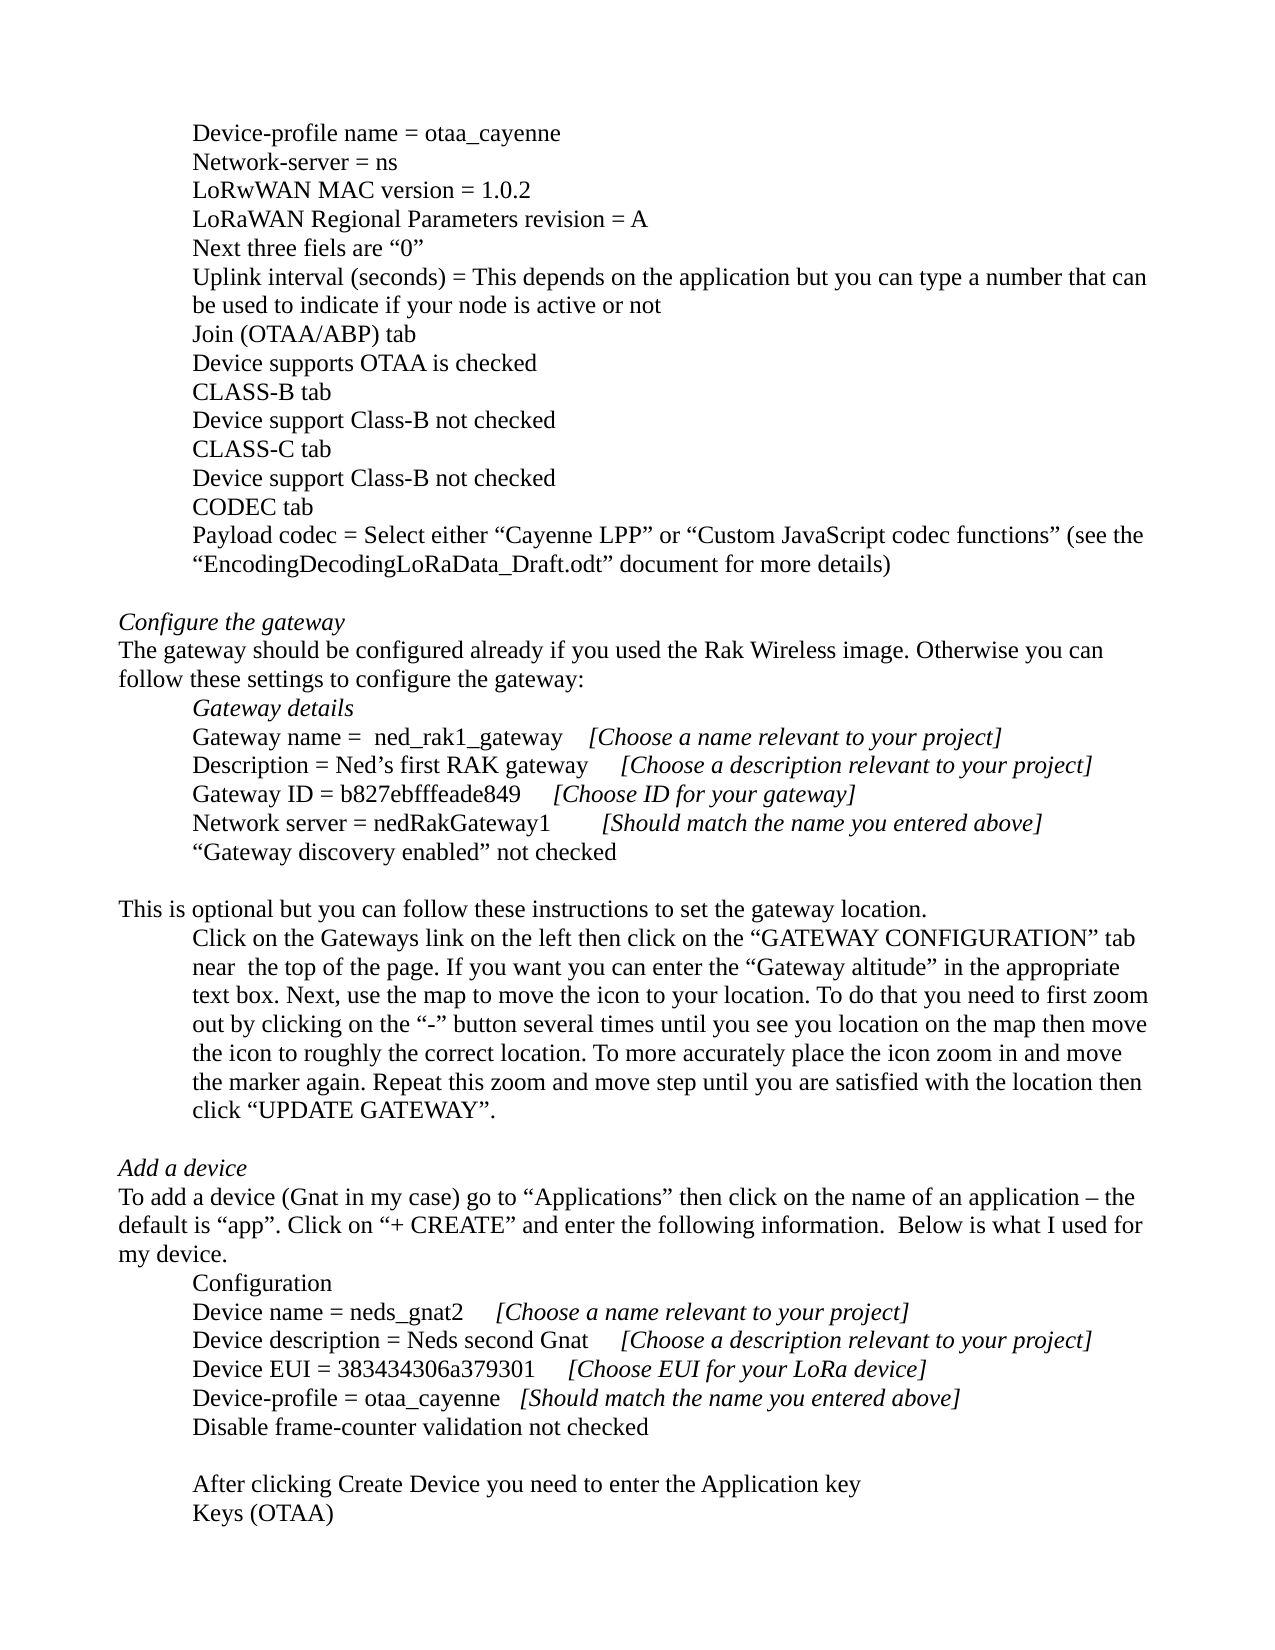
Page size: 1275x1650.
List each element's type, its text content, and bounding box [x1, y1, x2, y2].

text Gateway details [192, 693, 1157, 722]
text Next three fiels are “0” [192, 233, 1157, 262]
text Device description = Neds second Gnat [Choose a description relevant to your project] [192, 1326, 1157, 1354]
text The gateway should be configured already if you used the Rak Wireless image. Otherwise you can follow these settings to configure the gateway: [118, 636, 1157, 693]
text To add a device (Gnat in my case) go to “Applications” then click on the name of an application – the default is “app”. Click on “+ CREATE” and enter the following information. Below is what I used for my device. [118, 1182, 1157, 1268]
text Add a device [118, 1153, 1157, 1182]
text Device-profile name = otaa_cayenne [192, 118, 1157, 147]
text Device support Class-B not checked [192, 463, 1157, 492]
text LoRwWAN MAC version = 1.0.2 [192, 176, 1157, 204]
text Description = Ned’s first RAK gateway [Choose a description relevant to your project] [192, 751, 1157, 779]
text Device support Class-B not checked [192, 406, 1157, 434]
text LoRaWAN Regional Parameters revision = A [192, 204, 1157, 233]
text Configuration [192, 1268, 1157, 1297]
text Device-profile = otaa_cayenne [Should match the name you entered above] [192, 1383, 1157, 1412]
text “Gateway discovery enabled” not checked [192, 837, 1157, 866]
text Uplink interval (seconds) = This depends on the application but you can type a number that can be used to indicate if your node is active or not [192, 262, 1157, 319]
text Keys (OTAA) [192, 1498, 1157, 1527]
text Click on the Gateways link on the left then click on the “GATEWAY CONFIGURATION” tab near the top of the page. If you want you can enter the “Gateway altitude” in the appropriate text box. Next, use the map to move the icon to your location. To do that you need to first zoom out by clicking on the “-” button several times until you see you location on the map then move the icon to roughly the correct location. To more accurately place the icon zoom in and move the marker again. Repeat this zoom and move step until you are satisfied with the location then click “UPDATE GATEWAY”. [192, 923, 1157, 1124]
text CLASS-C tab [192, 434, 1157, 463]
text Gateway ID = b827ebfffeade849 [Choose ID for your gateway] [192, 779, 1157, 808]
text Gateway name = ned_rak1_gateway [Choose a name relevant to your project] [192, 722, 1157, 751]
text Device supports OTAA is checked [192, 348, 1157, 377]
text Join (OTAA/ABP) tab [192, 319, 1157, 348]
text Device name = neds_gnat2 [Choose a name relevant to your project] [192, 1297, 1157, 1326]
text CODEC tab [192, 492, 1157, 521]
text Disable frame-counter validation not checked [192, 1412, 1157, 1441]
text Device EUI = 383434306a379301 [Choose EUI for your LoRa device] [192, 1354, 1157, 1383]
text Payload codec = Select either “Cayenne LPP” or “Custom JavaScript codec functions” (see the “EncodingDecodingLoRaData_Draft.odt” document for more details) [192, 521, 1157, 578]
text This is optional but you can follow these instructions to set the gateway location. [118, 894, 1157, 923]
text Network-server = ns [192, 147, 1157, 176]
text After clicking Create Device you need to enter the Application key [192, 1469, 1157, 1498]
text CLASS-B tab [192, 377, 1157, 406]
text Configure the gateway [118, 607, 1157, 636]
text Network server = nedRakGateway1 [Should match the name you entered above] [192, 808, 1157, 837]
